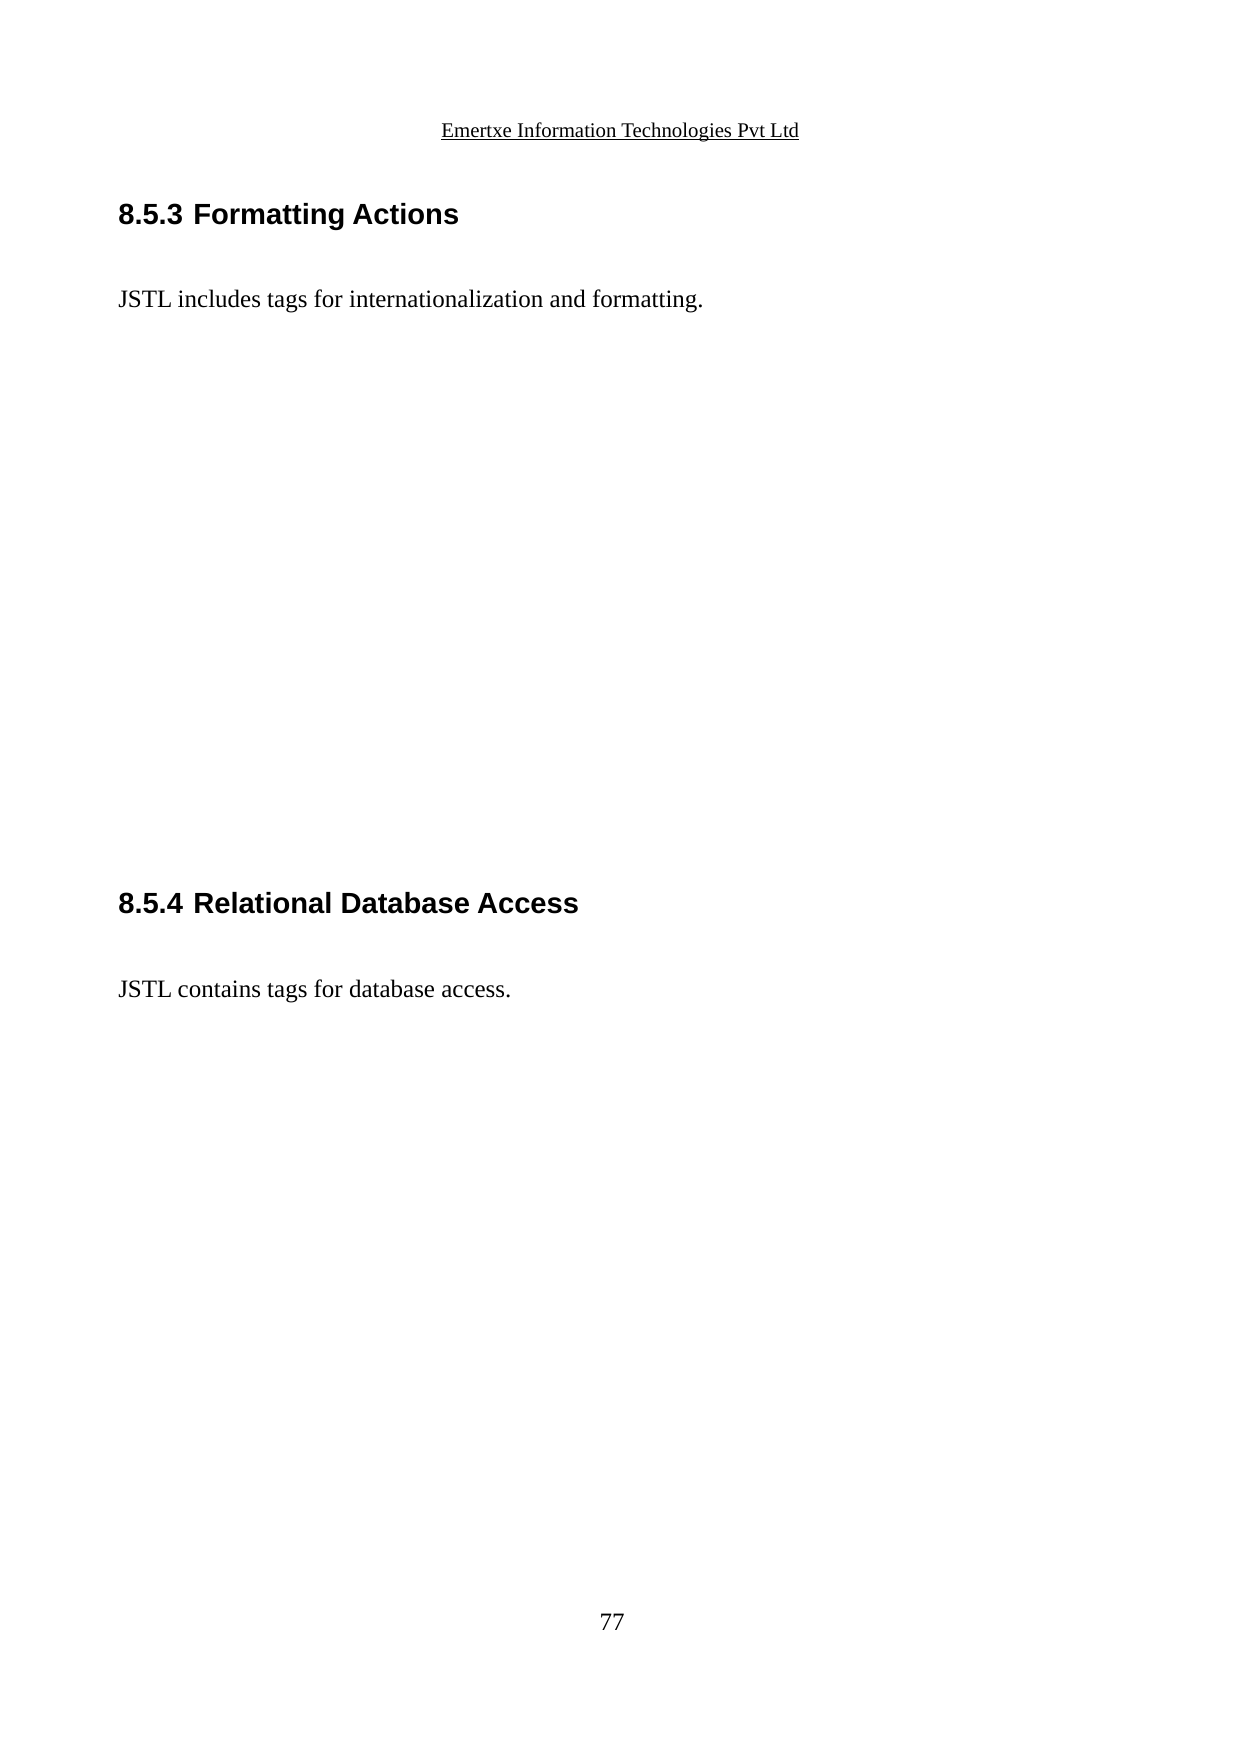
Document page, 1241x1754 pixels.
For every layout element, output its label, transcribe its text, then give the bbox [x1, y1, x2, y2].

text JSTL includes tags for internationalization and formatting. [118, 284, 1122, 313]
subtitle Relational Database Access [118, 886, 1122, 920]
text JSTL contains tags for database access. [118, 974, 1122, 1002]
subtitle Formatting Actions [118, 197, 1122, 230]
